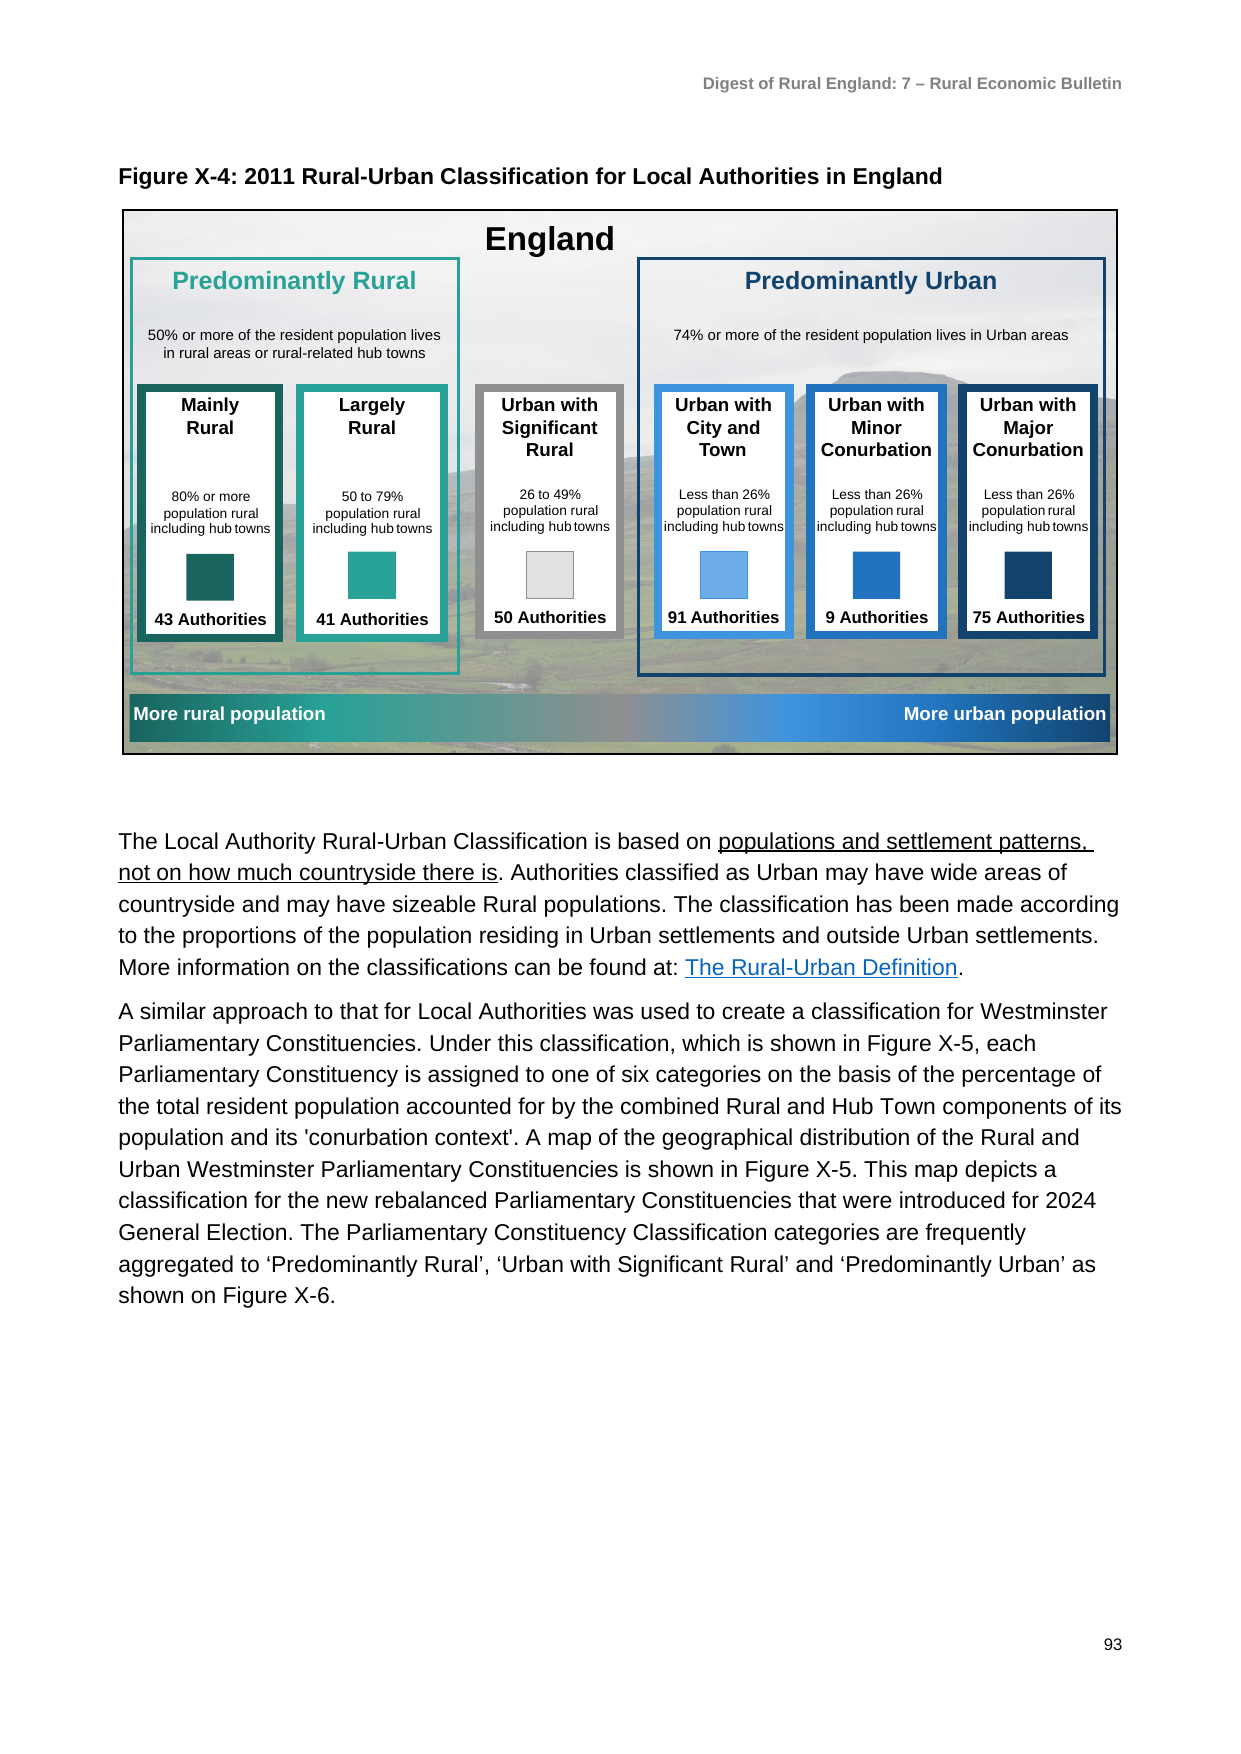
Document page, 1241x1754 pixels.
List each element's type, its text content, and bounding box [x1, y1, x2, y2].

text The Local Authority Rural-Urban Classification is based on populations and settlement patterns, not on how much countryside there is. Authorities classified as Urban may have wide areas of countryside and may have sizeable Rural populations. The classification has been made according to the proportions of the population residing in Urban settlements and outside Urban settlements. More information on the classifications can be found at: The Rural-Urban Definition. [118, 828, 1122, 980]
text A similar approach to that for Local Authorities was used to create a classification for Westminster Parliamentary Constituencies. Under this classification, which is shown in Figure X-5, each Parliamentary Constituency is assigned to one of six categories on the basis of the percentage of the total resident population accounted for by the combined Rural and Hub Town components of its population and its 'conurbation context'. A map of the geographical distribution of the Rural and Urban Westminster Parliamentary Constituencies is shown in Figure X-5. This map depicts a classification for the new rebalanced Parliamentary Constituencies that were introduced for 2024 General Election. The Parliamentary Constituency Classification categories are frequently aggregated to ‘Predominantly Rural’, ‘Urban with Significant Rural’ and ‘Predominantly Urban’ as shown on Figure X-6. [118, 998, 1122, 1308]
text Figure X-4: 2011 Rural-Urban Classification for Local Authorities in England [118, 163, 1122, 189]
